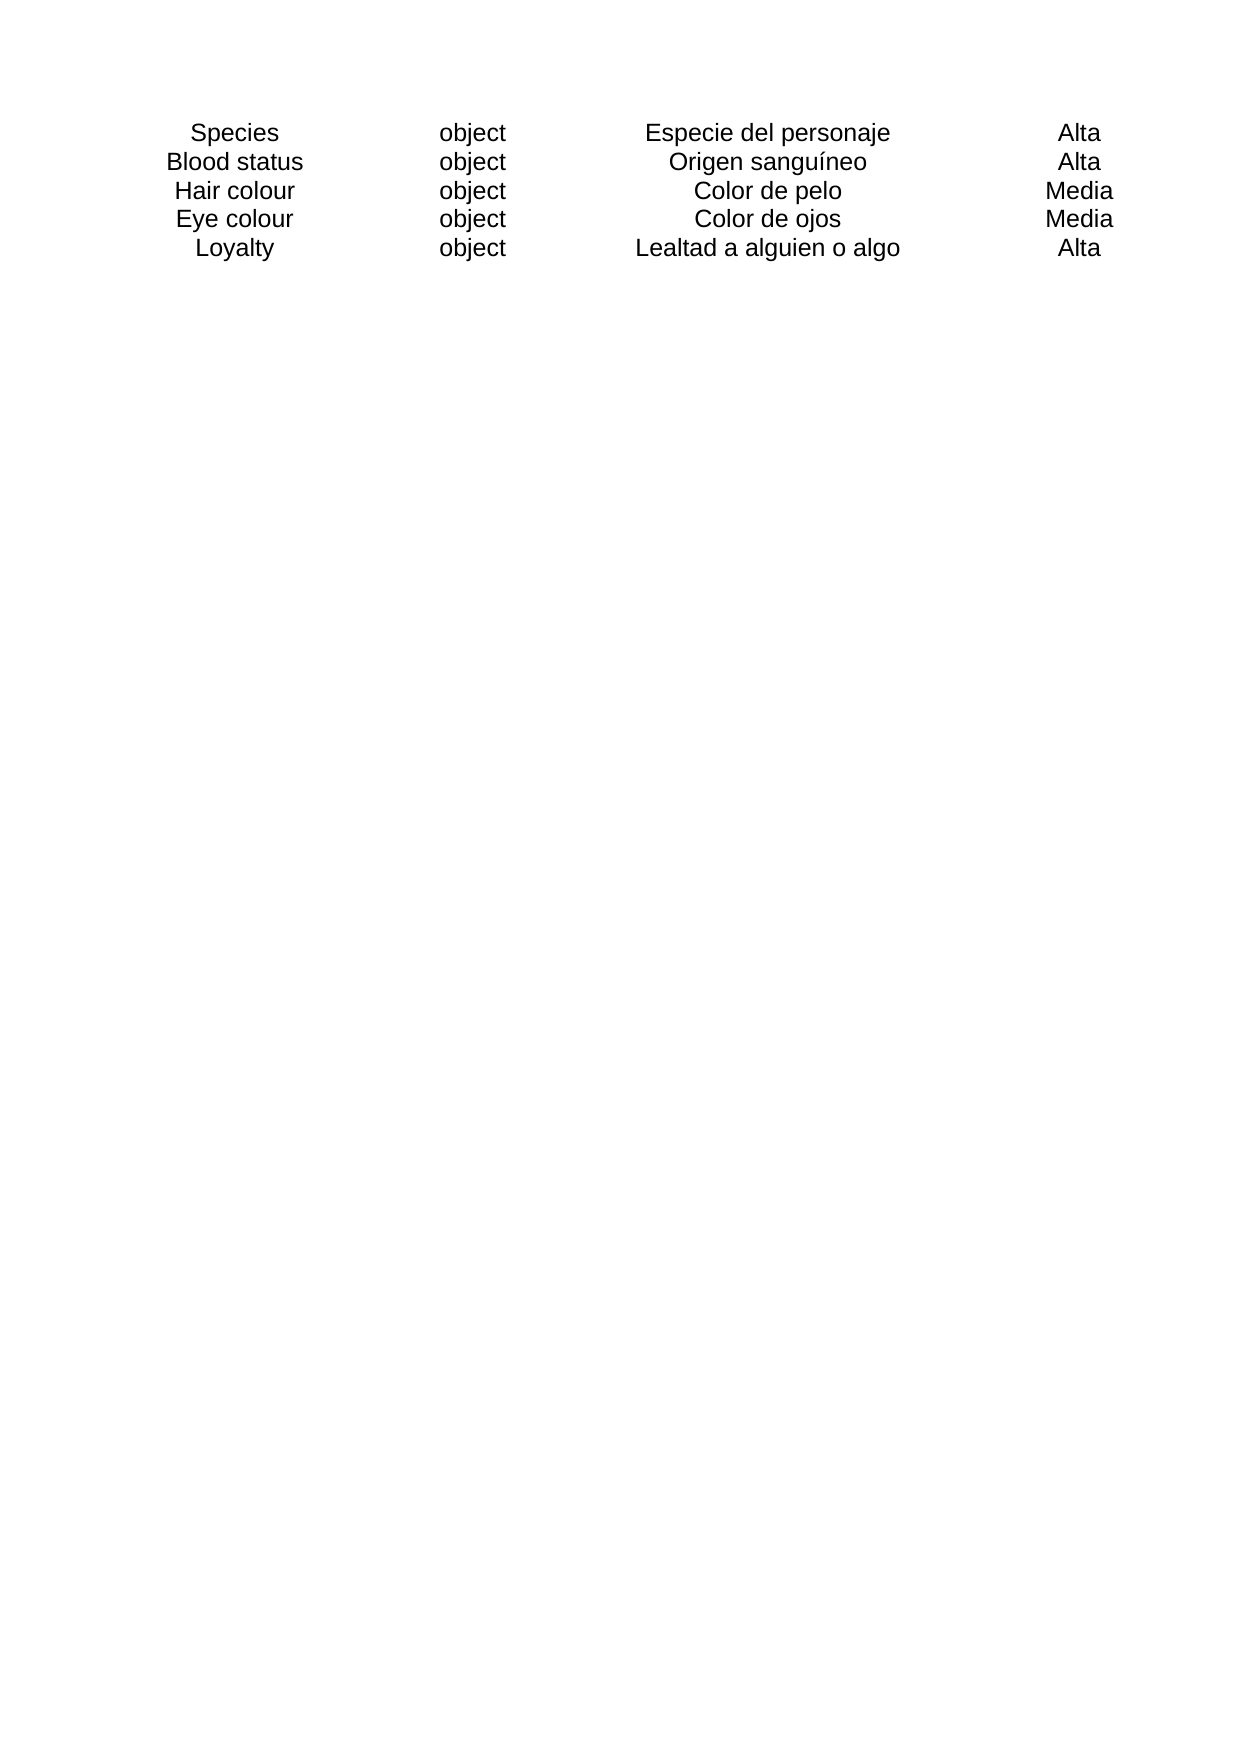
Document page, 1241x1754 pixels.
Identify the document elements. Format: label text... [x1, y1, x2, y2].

table_cell Origen sanguíneo [591, 147, 945, 176]
table_cell Media [945, 204, 1213, 233]
table_cell object [354, 176, 591, 204]
table_cell Media [945, 176, 1213, 204]
table_cell Alta [945, 147, 1213, 176]
table_cell object [354, 147, 591, 176]
table_cell Lealtad a alguien o algo [591, 233, 945, 262]
table_cell Species [115, 118, 354, 147]
table_cell object [354, 233, 591, 262]
table_cell Color de pelo [591, 176, 945, 204]
table_cell Eye colour [115, 204, 354, 233]
table_cell Hair colour [115, 176, 354, 204]
table_cell Color de ojos [591, 204, 945, 233]
table_cell Blood status [115, 147, 354, 176]
table_cell object [354, 204, 591, 233]
table_cell Loyalty [115, 233, 354, 262]
table_cell Especie del personaje [591, 118, 945, 147]
table_cell Alta [945, 118, 1213, 147]
table_cell Alta [945, 233, 1213, 262]
table_cell object [354, 118, 591, 147]
